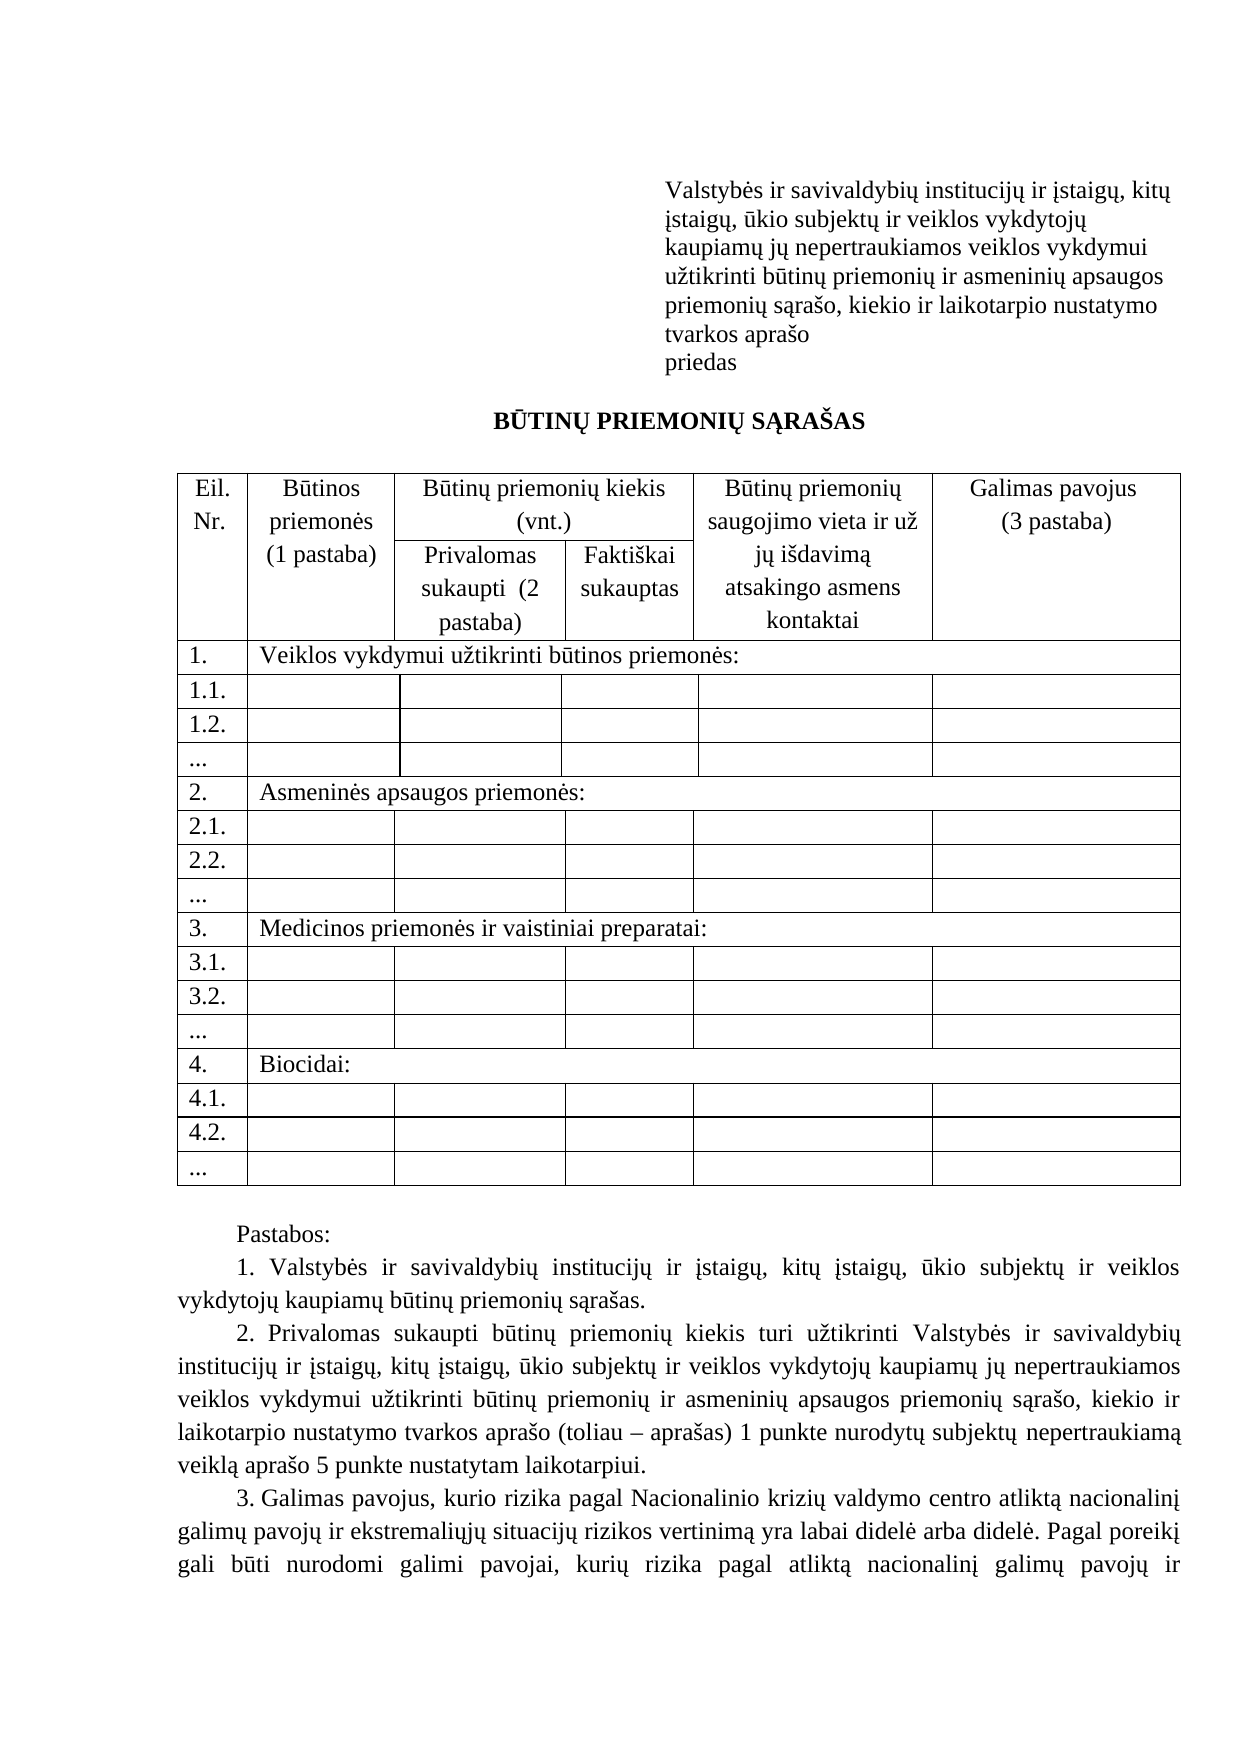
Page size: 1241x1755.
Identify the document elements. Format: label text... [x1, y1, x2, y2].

table_cell Privalomas sukaupti (2 pastaba) [395, 541, 565, 639]
table_cell [566, 981, 693, 1014]
table_cell 1. [178, 641, 247, 674]
table_cell 2.2. [178, 845, 247, 878]
table_cell ... [178, 743, 247, 776]
table_cell Faktiškai sukauptas [566, 541, 693, 639]
table_cell [248, 1084, 394, 1116]
table_header Galimas pavojus (3 pastaba) [933, 474, 1180, 639]
text užtikrinti būtinų priemonių ir asmeninių apsaugos [664, 261, 1181, 290]
table_cell [566, 1152, 693, 1184]
table_cell [933, 743, 1180, 776]
table_cell [694, 879, 932, 912]
table_cell [395, 1015, 565, 1048]
table_cell Biocidai: [248, 1049, 1180, 1082]
table_cell [248, 879, 394, 912]
table_cell [395, 1118, 565, 1151]
table_cell [694, 1084, 932, 1116]
table_cell [699, 709, 932, 742]
table_cell [248, 845, 394, 878]
table_cell [401, 743, 561, 776]
table_cell [395, 879, 565, 912]
text įstaigų, ūkio subjektų ir veiklos vykdytojų [664, 204, 1181, 232]
table_cell Veiklos vykdymui užtikrinti būtinos priemonės: [248, 641, 1180, 674]
text 3. Galimas pavojus, kurio rizika pagal Nacionalinio krizių valdymo centro atliktą nacionalinį galimų pavojų ir ekstremaliųjų situacijų rizikos vertinimą yra labai didelė arba didelė. Pagal poreikį gali būti nurodomi galimi pavojai, kurių rizika pagal atliktą nacionalinį galimų pavojų ir [177, 1483, 1181, 1578]
table_cell ... [178, 1152, 247, 1184]
table_cell [562, 743, 698, 776]
table_cell [699, 675, 932, 708]
table_cell 1.2. [178, 709, 247, 742]
table_cell Medicinos priemonės ir vaistiniai preparatai: [248, 913, 1180, 946]
table_cell 3.2. [178, 981, 247, 1014]
table_cell [933, 947, 1180, 980]
text priemonių sąrašo, kiekio ir laikotarpio nustatymo [664, 290, 1181, 319]
table_cell [395, 1084, 565, 1116]
table_cell [933, 981, 1180, 1014]
table_cell [401, 675, 561, 708]
text 1. Valstybės ir savivaldybių institucijų ir įstaigų, kitų įstaigų, ūkio subjektų ir veiklos vykdytojų kaupiamų būtinų priemonių sąrašas. [177, 1252, 1181, 1313]
table_cell [248, 1152, 394, 1184]
table_cell [933, 1084, 1180, 1116]
table_cell [694, 1152, 932, 1184]
table_header Būtinų priemonių saugojimo vieta ir už jų išdavimą atsakingo asmens kontaktai [694, 474, 932, 639]
table_cell 3.1. [178, 947, 247, 980]
table_cell [694, 981, 932, 1014]
table_cell [395, 947, 565, 980]
table_cell 2. [178, 777, 247, 810]
table_cell [566, 1118, 693, 1151]
table_cell [562, 709, 698, 742]
table_cell 4. [178, 1049, 247, 1082]
table_cell Asmeninės apsaugos priemonės: [248, 777, 1180, 810]
table_cell [395, 981, 565, 1014]
table_cell [699, 743, 932, 776]
table_header Būtinos priemonės (1 pastaba) [248, 474, 394, 639]
table_cell [933, 675, 1180, 708]
table_cell [694, 811, 932, 844]
table_cell [248, 1118, 394, 1151]
table_cell [933, 1152, 1180, 1184]
table_cell [248, 981, 394, 1014]
table_cell [566, 947, 693, 980]
text kaupiamų jų nepertraukiamos veiklos vykdymui [664, 232, 1181, 261]
table_cell [395, 845, 565, 878]
table_cell [248, 709, 399, 742]
table_cell [933, 811, 1180, 844]
text Valstybės ir savivaldybių institucijų ir įstaigų, kitų [664, 175, 1181, 204]
table_cell [248, 1015, 394, 1048]
table_cell [933, 709, 1180, 742]
table_cell [933, 1118, 1180, 1151]
table_cell [248, 947, 394, 980]
table_cell [933, 845, 1180, 878]
table_cell [395, 1152, 565, 1184]
table_cell 4.2. [178, 1118, 247, 1151]
table_cell [566, 811, 693, 844]
table_cell ... [178, 879, 247, 912]
text priedas [664, 347, 1181, 376]
table_cell [248, 811, 394, 844]
table_cell [566, 1084, 693, 1116]
table_cell 4.1. [178, 1084, 247, 1116]
table_header Būtinų priemonių kiekis (vnt.) [395, 474, 693, 539]
table_cell [694, 845, 932, 878]
table_cell [694, 947, 932, 980]
text tvarkos aprašo [664, 319, 1181, 347]
text Pastabos: [177, 1219, 1181, 1247]
table_header Eil. Nr. [178, 474, 247, 639]
table_cell [562, 675, 698, 708]
table_cell [566, 1015, 693, 1048]
table_cell [248, 675, 399, 708]
text 2. Privalomas sukaupti būtinų priemonių kiekis turi užtikrinti Valstybės ir savivaldybių institucijų ir įstaigų, kitų įstaigų, ūkio subjektų ir veiklos vykdytojų kaupiamų jų nepertraukiamos veiklos vykdymui užtikrinti būtinų priemonių ir asmeninių apsaugos priemonių sąrašo, kiekio ir laikotarpio nustatymo tvarkos aprašo (toliau – aprašas) 1 punkte nurodytų subjektų nepertraukiamą veiklą aprašo 5 punkte nustatytam laikotarpiui. [177, 1318, 1181, 1478]
table_cell [248, 743, 399, 776]
table_cell [401, 709, 561, 742]
table_cell 2.1. [178, 811, 247, 844]
table_cell [933, 1015, 1180, 1048]
table_cell 3. [178, 913, 247, 946]
table_cell 1.1. [178, 675, 247, 708]
table_cell [395, 811, 565, 844]
table_cell [694, 1118, 932, 1151]
table_cell [694, 1015, 932, 1048]
table_cell [566, 845, 693, 878]
table_cell [566, 879, 693, 912]
text BŪTINŲ PRIEMONIŲ SĄRAŠAS [177, 406, 1181, 435]
table_cell ... [178, 1015, 247, 1048]
table_cell [933, 879, 1180, 912]
